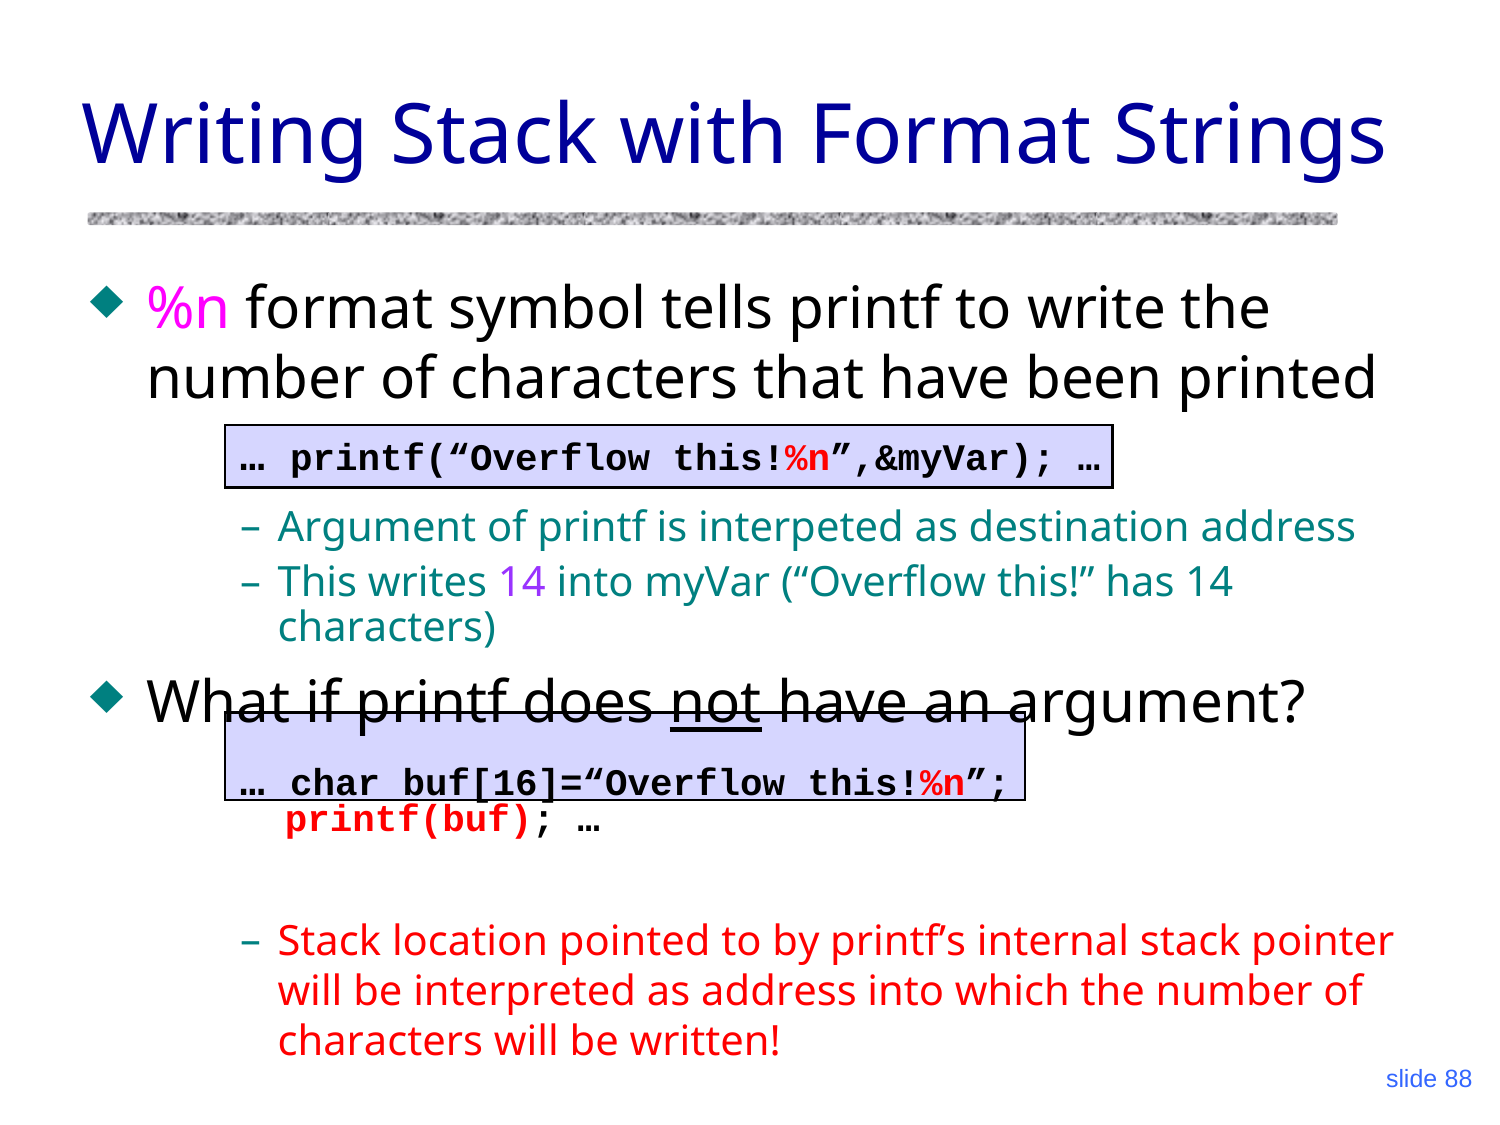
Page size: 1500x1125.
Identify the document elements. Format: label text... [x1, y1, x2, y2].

text_box slide <number> [1174, 1025, 1488, 1101]
picture [87, 212, 1338, 226]
title Writing Stack with Format Strings [66, 37, 1463, 188]
list %n format symbol tells printf to write the number of characters that have been printed … printf(“Overflow this!%n”,&myVar); … Argument of printf is interpeted as destination address This writes 14 into myVar (“Overflow this!” has 14 characters) What if printf does not have an argument? … char buf[16]=“Overflow this!%n”; printf(buf); … Stack location pointed to by printf’s internal stack pointer will be interpreted as address into which the number of characters will be written! [74, 262, 1463, 1088]
